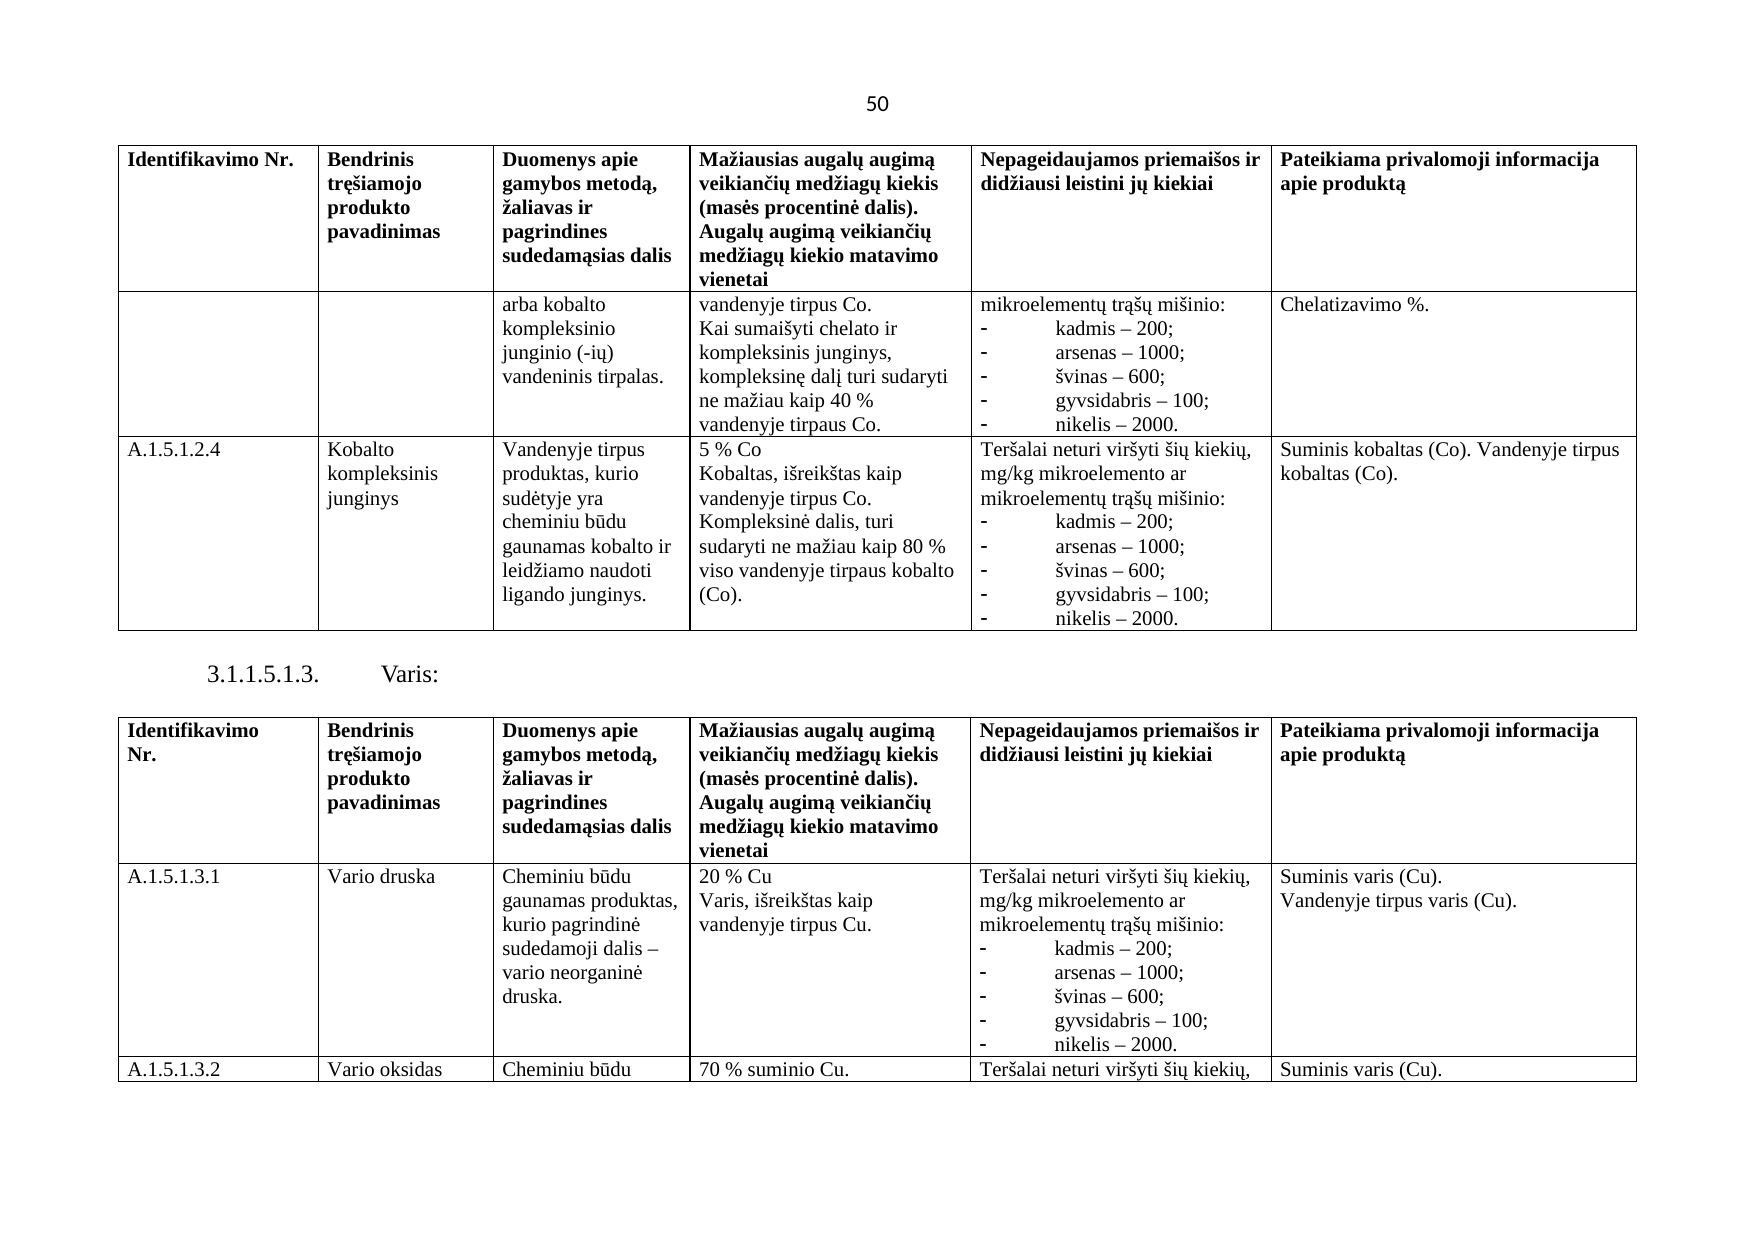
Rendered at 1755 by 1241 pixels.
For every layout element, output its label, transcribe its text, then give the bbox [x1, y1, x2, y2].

table_cell Teršalai neturi viršyti šių kiekių, mg/kg mikroelemento ar mikroelementų trąšų mišinio:  kadmis – 200;  arsenas – 1000;  švinas – 600;  gyvsidabris – 100;  nikelis – 2000. [972, 437, 1271, 630]
table_header Nepageidaujamos priemaišos ir didžiausi leistini jų kiekiai [972, 146, 1271, 291]
table_header Duomenys apie gamybos metodą, žaliavas ir pagrindines sudedamąsias dalis [494, 718, 689, 862]
table_cell Chelatizavimo %. [1272, 292, 1636, 436]
table_header Duomenys apie gamybos metodą, žaliavas ir pagrindines sudedamąsias dalis [494, 146, 689, 291]
table_cell [119, 292, 318, 436]
table_cell 20 % Cu Varis, išreikštas kaip vandenyje tirpus Cu. [691, 864, 970, 1056]
table_cell vandenyje tirpus Co. Kai sumaišyti chelato ir kompleksinis junginys, kompleksinę dalį turi sudaryti ne mažiau kaip 40 % vandenyje tirpaus Co. [691, 292, 971, 436]
table_cell A.1.5.1.2.4 [119, 437, 318, 630]
table_cell Suminis kobaltas (Co). Vandenyje tirpus kobaltas (Co). [1272, 437, 1636, 630]
table_cell Suminis varis (Cu). [1272, 1057, 1636, 1081]
table_cell Kobalto kompleksinis junginys [319, 437, 493, 630]
table_cell Teršalai neturi viršyti šių kiekių, mg/kg mikroelemento ar mikroelementų trąšų mišinio:  kadmis – 200;  arsenas – 1000;  švinas – 600;  gyvsidabris – 100;  nikelis – 2000. [971, 864, 1271, 1056]
table_cell Teršalai neturi viršyti šių kiekių, [971, 1057, 1271, 1081]
table_header Mažiausias augalų augimą veikiančių medžiagų kiekis (masės procentinė dalis). Augalų augimą veikiančių medžiagų kiekio matavimo vienetai [691, 718, 970, 862]
table_cell Cheminiu būdu [494, 1057, 689, 1081]
table_header Bendrinis tręšiamojo produkto pavadinimas [319, 146, 493, 291]
table_cell Cheminiu būdu gaunamas produktas, kurio pagrindinė sudedamoji dalis – vario neorganinė druska. [494, 864, 689, 1056]
table_header Pateikiama privalomoji informacija apie produktą [1272, 718, 1636, 862]
table_cell arba kobalto kompleksinio junginio (-ių) vandeninis tirpalas. [494, 292, 689, 436]
table_cell Suminis varis (Cu). Vandenyje tirpus varis (Cu). [1272, 864, 1636, 1056]
table_header Nepageidaujamos priemaišos ir didžiausi leistini jų kiekiai [971, 718, 1271, 862]
table_cell A.1.5.1.3.1 [119, 864, 318, 1056]
table_header Identifikavimo Nr. [119, 718, 318, 862]
table_cell mikroelementų trąšų mišinio:  kadmis – 200;  arsenas – 1000;  švinas – 600;  gyvsidabris – 100;  nikelis – 2000. [972, 292, 1271, 436]
table_cell Vario oksidas [319, 1057, 493, 1081]
table_cell Vandenyje tirpus produktas, kurio sudėtyje yra cheminiu būdu gaunamas kobalto ir leidžiamo naudoti ligando junginys. [494, 437, 689, 630]
table_header Pateikiama privalomoji informacija apie produktą [1272, 146, 1636, 291]
table_cell Vario druska [319, 864, 493, 1056]
table_cell 70 % suminio Cu. [691, 1057, 970, 1081]
table_cell [319, 292, 493, 436]
table_header Bendrinis tręšiamojo produkto pavadinimas [319, 718, 493, 862]
table_cell 5 % Co Kobaltas, išreikštas kaip vandenyje tirpus Co. Kompleksinė dalis, turi sudaryti ne mažiau kaip 80 % viso vandenyje tirpaus kobalto (Co). [691, 437, 971, 630]
table_header Mažiausias augalų augimą veikiančių medžiagų kiekis (masės procentinė dalis). Augalų augimą veikiančių medžiagų kiekio matavimo vienetai [691, 146, 971, 291]
table_header Identifikavimo Nr. [119, 146, 318, 291]
table_cell A.1.5.1.3.2 [119, 1057, 318, 1081]
text 3.1.1.5.1.3. Varis: [207, 659, 1636, 688]
